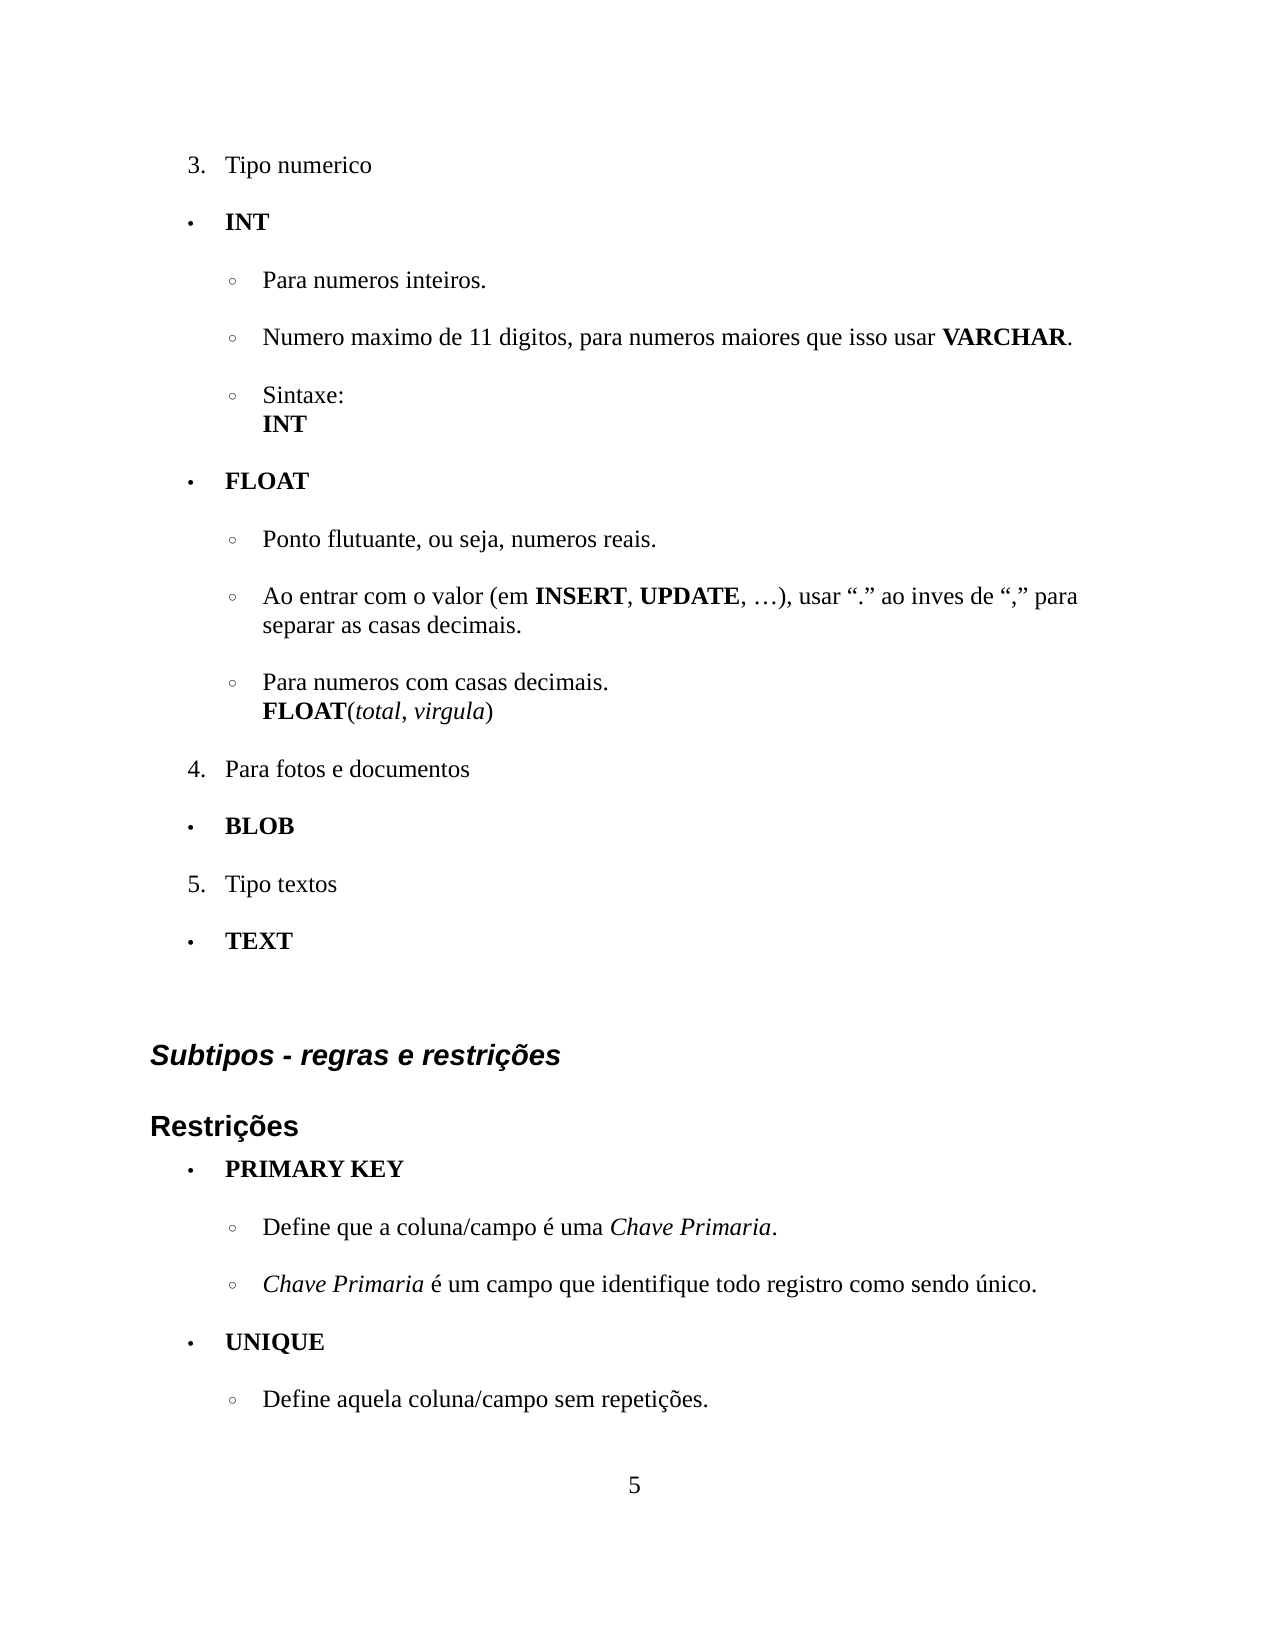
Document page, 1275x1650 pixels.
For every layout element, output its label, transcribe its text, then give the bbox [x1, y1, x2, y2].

subtitle Subtipos - regras e restrições [150, 1037, 1125, 1071]
list Para numeros inteiros. [225, 265, 1125, 322]
list FLOAT [187, 466, 1125, 524]
list Numero maximo de 11 digitos, para numeros maiores que isso usar VARCHAR. [225, 322, 1125, 380]
list Para numeros com casas decimais. FLOAT(total, virgula) [225, 667, 1125, 754]
list PRIMARY KEY [187, 1154, 1125, 1212]
list INT [187, 207, 1125, 265]
list Para fotos e documentos [187, 754, 1125, 811]
list Tipo textos [187, 869, 1125, 926]
list Ao entrar com o valor (em INSERT, UPDATE, …), usar “.” ao inves de “,” para separar as casas decimais. [225, 581, 1125, 667]
list Ponto flutuante, ou seja, numeros reais. [225, 524, 1125, 581]
list Define que a coluna/campo é uma Chave Primaria. [225, 1212, 1125, 1269]
list UNIQUE [187, 1327, 1125, 1384]
list Define aquela coluna/campo sem repetições. [225, 1384, 1125, 1413]
list BLOB [187, 811, 1125, 869]
list Tipo numerico [187, 150, 1125, 207]
list TEXT [187, 926, 1125, 984]
list Chave Primaria é um campo que identifique todo registro como sendo único. [225, 1269, 1125, 1327]
list Sintaxe: INT [225, 380, 1125, 466]
subtitle Restrições [150, 1108, 1125, 1142]
